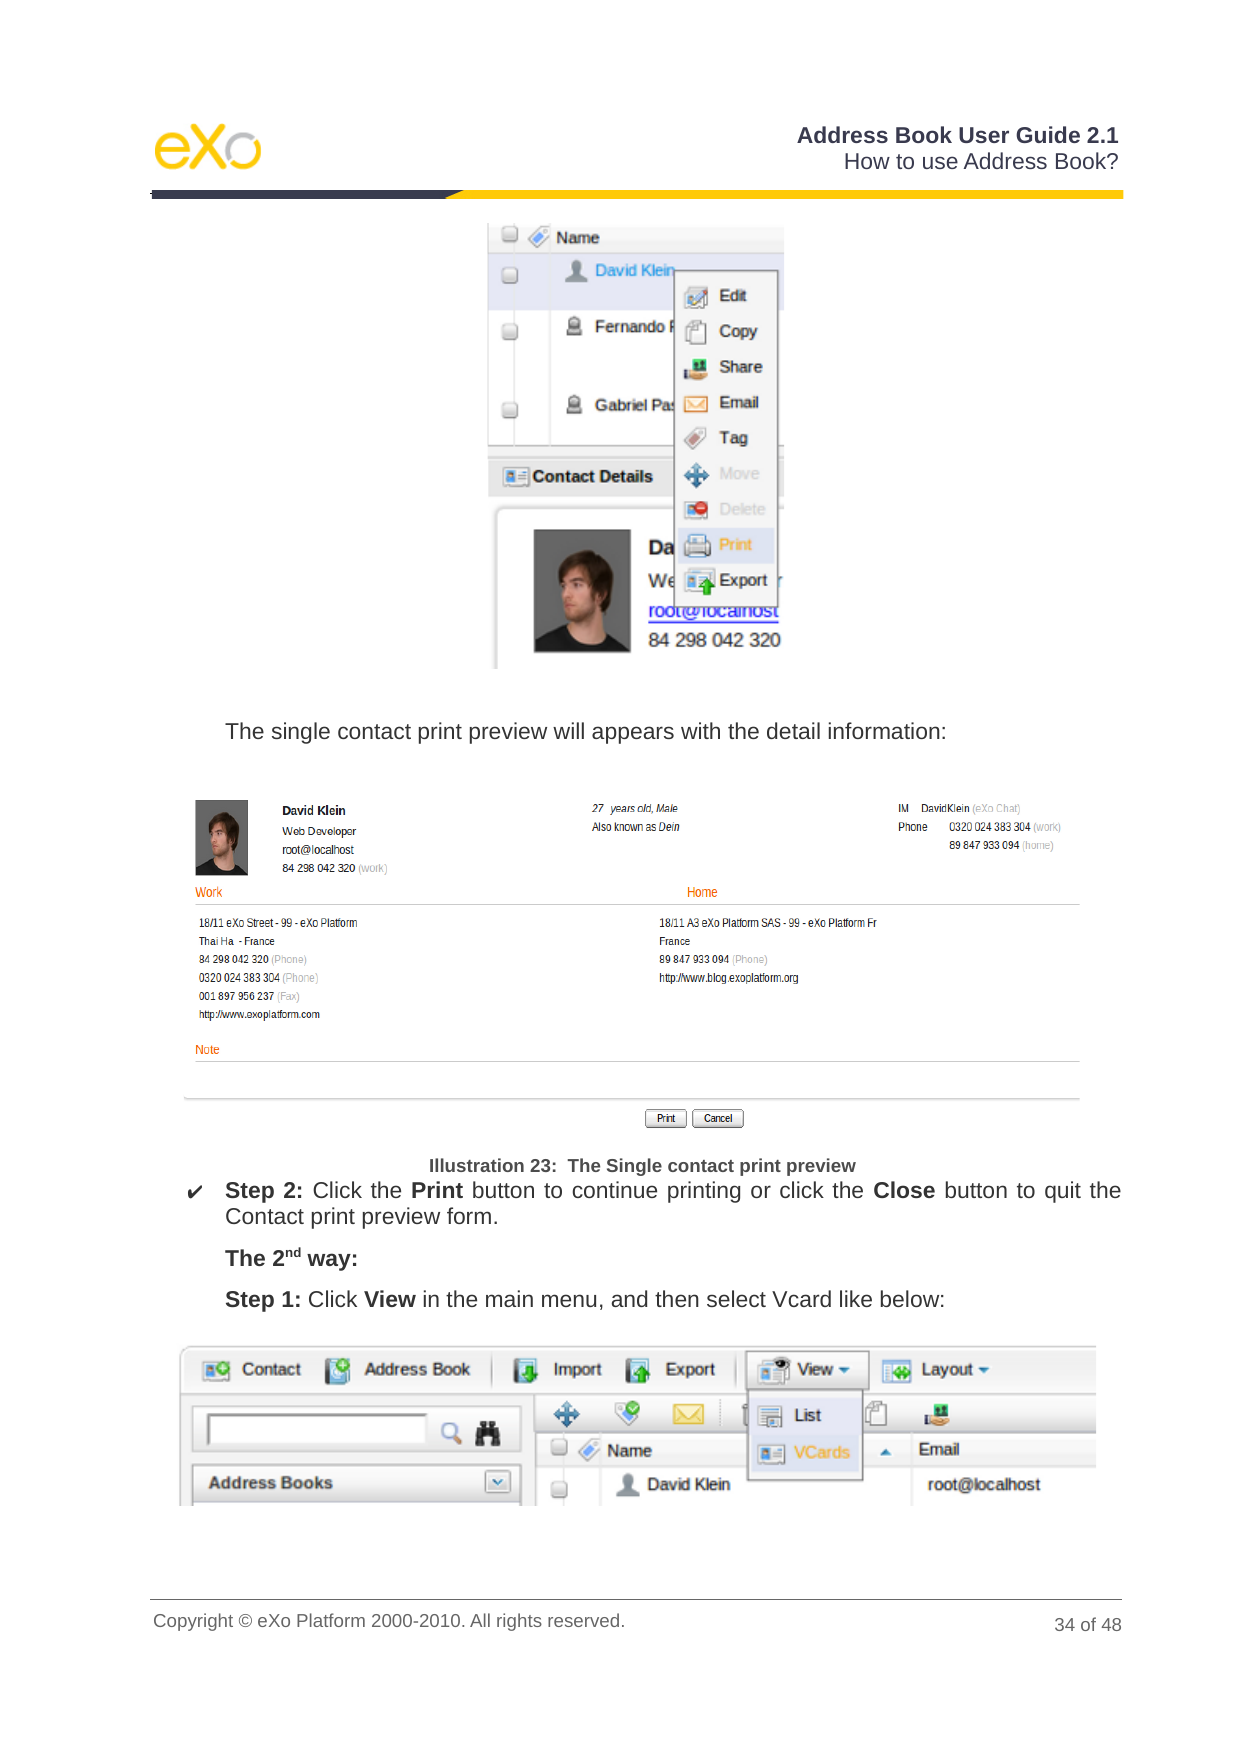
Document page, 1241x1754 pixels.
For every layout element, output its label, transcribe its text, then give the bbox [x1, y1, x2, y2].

list The 2nd way: [187, 1244, 1122, 1271]
picture [183, 790, 1080, 1134]
list Step 1: Click View in the main menu, and then select Vcard like below: [187, 1286, 1122, 1312]
list The single contact print preview will appears with the detail information: [187, 718, 1122, 744]
picture [151, 190, 1124, 199]
picture [155, 123, 262, 170]
list [169, 759, 1116, 834]
picture [487, 223, 785, 669]
picture [175, 1343, 1097, 1506]
list Illustration 23: The Single contact print preview [169, 1134, 1116, 1177]
